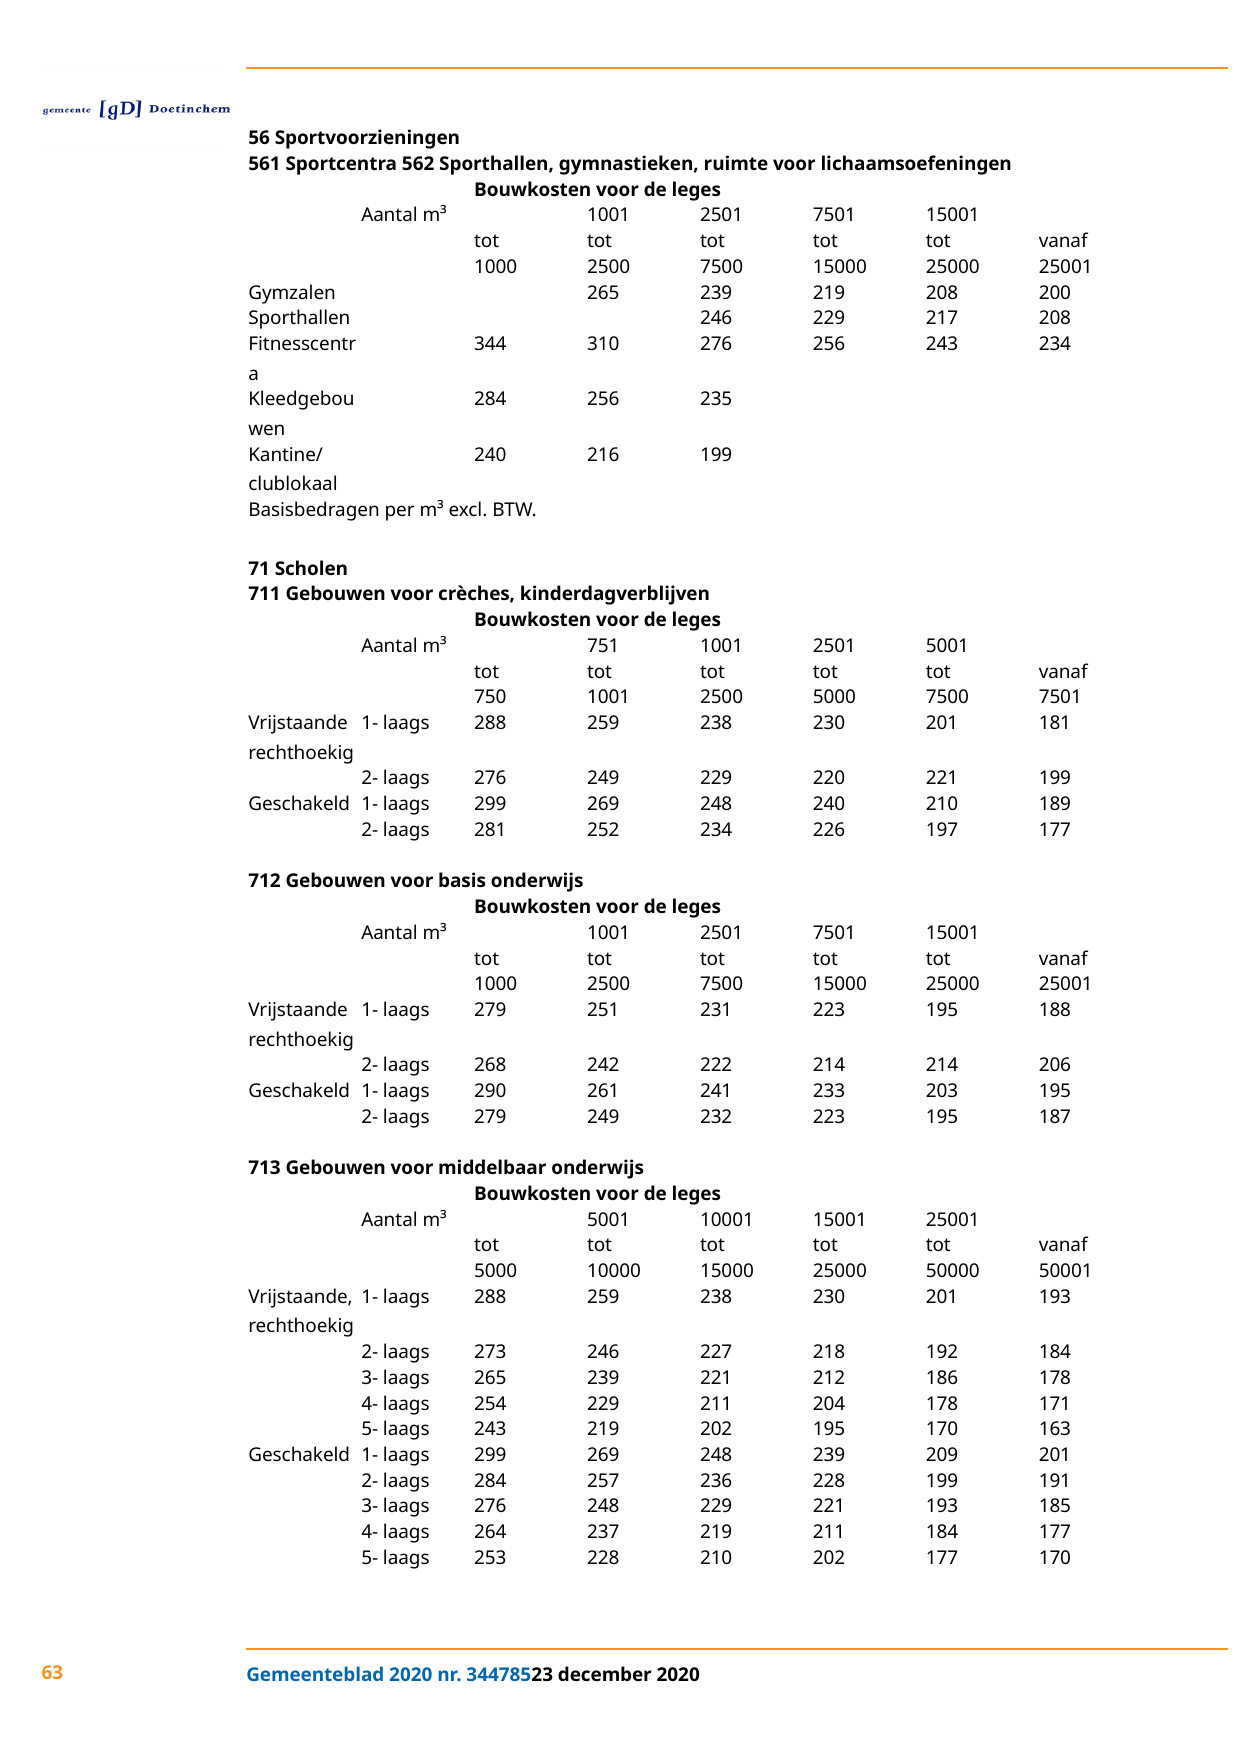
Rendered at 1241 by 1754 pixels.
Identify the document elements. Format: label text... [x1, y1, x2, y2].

table_cell 1- laags [361, 996, 474, 1051]
table_cell Bouwkosten voor de leges [474, 606, 1152, 632]
table_cell Geschakeld [248, 1077, 361, 1103]
table_cell 199 [926, 1467, 1038, 1493]
table_cell 5001 [587, 1206, 700, 1232]
table_cell 252 [587, 816, 700, 842]
table_cell [1039, 202, 1152, 227]
table_cell tot [587, 228, 700, 253]
table_cell [587, 1129, 700, 1154]
table_cell 235 [700, 386, 813, 441]
table_cell 184 [1039, 1338, 1152, 1364]
table_cell 15001 [926, 919, 1038, 945]
table_cell 10000 [587, 1257, 700, 1283]
table_cell tot [813, 1232, 926, 1257]
table_cell tot [700, 945, 813, 970]
table_cell 219 [587, 1416, 700, 1441]
table_cell 231 [700, 996, 813, 1051]
table_cell 15000 [813, 253, 926, 279]
table_cell 248 [587, 1493, 700, 1518]
table_cell 227 [700, 1338, 813, 1364]
table_cell 751 [587, 632, 700, 658]
table_cell [474, 919, 587, 945]
table_cell [813, 1570, 926, 1596]
table_cell [248, 1103, 361, 1129]
table_cell 7500 [700, 970, 813, 996]
table_cell vanaf [1039, 945, 1152, 970]
table_cell [361, 606, 474, 632]
table_cell 177 [1039, 816, 1152, 842]
table_cell [813, 1129, 926, 1154]
table_cell 7501 [1039, 684, 1152, 709]
table_cell [248, 1232, 361, 1257]
table_cell 284 [474, 1467, 587, 1493]
table_cell 1- laags [361, 1441, 474, 1467]
table_cell 234 [700, 816, 813, 842]
table_cell Fitnesscentra [248, 330, 361, 386]
table_cell 712 Gebouwen voor basis onderwijs [248, 868, 1152, 893]
table_cell 310 [587, 330, 700, 386]
table_cell 1001 [587, 919, 700, 945]
table_cell [361, 970, 474, 996]
table_cell tot [926, 945, 1038, 970]
table_cell 191 [1039, 1467, 1152, 1493]
table_cell 243 [474, 1416, 587, 1441]
table_cell 1- laags [361, 709, 474, 764]
table_cell 201 [1039, 1441, 1152, 1467]
table_cell [361, 1570, 474, 1596]
table_cell 251 [587, 996, 700, 1051]
table_cell Bouwkosten voor de leges [474, 176, 1152, 202]
table_cell 273 [474, 1338, 587, 1364]
table_cell [926, 1129, 1038, 1154]
table_cell [248, 1051, 361, 1077]
table_cell 2- laags [361, 1338, 474, 1364]
table_cell 212 [813, 1364, 926, 1390]
table_cell 184 [926, 1519, 1038, 1544]
table_cell [248, 1416, 361, 1441]
table_cell 202 [700, 1416, 813, 1441]
table_cell 5001 [926, 632, 1038, 658]
table_cell 214 [926, 1051, 1038, 1077]
table_cell [361, 1232, 474, 1257]
table_cell 2- laags [361, 765, 474, 790]
table_cell [248, 1519, 361, 1544]
table_cell 171 [1039, 1390, 1152, 1416]
table_cell 237 [587, 1519, 700, 1544]
table_cell Basisbedragen per m³ excl. BTW. [248, 496, 1152, 522]
table_cell 15000 [700, 1257, 813, 1283]
table_cell 187 [1039, 1103, 1152, 1129]
table_cell 281 [474, 816, 587, 842]
table_cell [248, 253, 361, 279]
table_cell Aantal m³ [361, 1206, 474, 1232]
table_cell 185 [1039, 1493, 1152, 1518]
table_cell 226 [813, 816, 926, 842]
table_cell 1000 [474, 253, 587, 279]
table_cell 195 [813, 1416, 926, 1441]
table_cell 178 [1039, 1364, 1152, 1390]
table_cell 5- laags [361, 1544, 474, 1570]
table_cell 2501 [813, 632, 926, 658]
table_cell tot [813, 658, 926, 683]
table_cell tot [587, 658, 700, 683]
table_cell Aantal m³ [361, 919, 474, 945]
table_cell [361, 279, 474, 304]
table_cell [587, 1570, 700, 1596]
table_cell 246 [700, 305, 813, 330]
table_cell 223 [813, 1103, 926, 1129]
table_cell 3- laags [361, 1364, 474, 1390]
table_cell 202 [813, 1544, 926, 1570]
table_cell Aantal m³ [361, 202, 474, 227]
table_cell Vrijstaande rechthoekig [248, 709, 361, 764]
table_cell [1039, 919, 1152, 945]
table_cell 210 [926, 790, 1038, 816]
table_cell [361, 253, 474, 279]
table_cell 234 [1039, 330, 1152, 386]
table_cell [474, 1570, 587, 1596]
table_cell 4- laags [361, 1519, 474, 1544]
table_cell 290 [474, 1077, 587, 1103]
table_cell 209 [926, 1441, 1038, 1467]
table_cell 257 [587, 1467, 700, 1493]
table_cell 211 [700, 1390, 813, 1416]
table_cell 233 [813, 1077, 926, 1103]
table_cell [361, 228, 474, 253]
table_cell 25001 [1039, 253, 1152, 279]
table_cell [1039, 632, 1152, 658]
table_cell 232 [700, 1103, 813, 1129]
table_cell 239 [587, 1364, 700, 1390]
table_cell 188 [1039, 996, 1152, 1051]
table_cell 288 [474, 1283, 587, 1338]
table_cell 204 [813, 1390, 926, 1416]
table_cell Bouwkosten voor de leges [474, 1180, 1152, 1206]
table_cell 238 [700, 709, 813, 764]
table_cell 25001 [1039, 970, 1152, 996]
table_cell tot [926, 658, 1038, 683]
table_cell 210 [700, 1544, 813, 1570]
table_cell [248, 1544, 361, 1570]
table_cell 256 [587, 386, 700, 441]
table_cell 276 [700, 330, 813, 386]
table_cell Sporthallen [248, 305, 361, 330]
table_cell 163 [1039, 1416, 1152, 1441]
table_cell [361, 658, 474, 683]
table_cell 248 [700, 1441, 813, 1467]
table_cell 1- laags [361, 1283, 474, 1338]
table_header 56 Sportvoorzieningen [248, 125, 1152, 150]
table_cell 201 [926, 709, 1038, 764]
table_cell [1039, 1129, 1152, 1154]
table_cell 177 [926, 1544, 1038, 1570]
table_cell tot [813, 945, 926, 970]
table_cell 216 [587, 441, 700, 496]
table_cell 256 [813, 330, 926, 386]
table_cell 236 [700, 1467, 813, 1493]
table_cell 265 [474, 1364, 587, 1390]
table_cell [700, 1129, 813, 1154]
table_cell [474, 279, 587, 304]
table_cell 269 [587, 790, 700, 816]
table_cell 25000 [926, 253, 1038, 279]
table_cell 15001 [813, 1206, 926, 1232]
table_cell [248, 842, 1152, 867]
table_cell 276 [474, 765, 587, 790]
table_cell [813, 386, 926, 441]
table_cell 193 [1039, 1283, 1152, 1338]
table_cell [248, 1493, 361, 1518]
table_cell 253 [474, 1544, 587, 1570]
table_cell vanaf [1039, 1232, 1152, 1257]
table_cell [926, 1570, 1038, 1596]
table_cell 228 [587, 1544, 700, 1570]
table_cell 299 [474, 790, 587, 816]
table_cell [248, 202, 361, 227]
table_cell 1001 [587, 684, 700, 709]
table_cell 1- laags [361, 1077, 474, 1103]
table_cell 229 [813, 305, 926, 330]
table_cell 711 Gebouwen voor crèches, kinderdagverblijven [248, 581, 1152, 606]
table_cell 254 [474, 1390, 587, 1416]
table_cell 259 [587, 709, 700, 764]
table_cell 2500 [587, 253, 700, 279]
table_cell 239 [700, 279, 813, 304]
table_cell [926, 441, 1038, 496]
table_cell 239 [813, 1441, 926, 1467]
table_cell 230 [813, 709, 926, 764]
table_cell 264 [474, 1519, 587, 1544]
table_cell [248, 1390, 361, 1416]
table_cell 222 [700, 1051, 813, 1077]
table_cell 7500 [926, 684, 1038, 709]
table_cell 206 [1039, 1051, 1152, 1077]
table_cell 1001 [587, 202, 700, 227]
table_cell 220 [813, 765, 926, 790]
table_cell 5000 [474, 1257, 587, 1283]
table_cell 2501 [700, 919, 813, 945]
table_cell 276 [474, 1493, 587, 1518]
table_cell 230 [813, 1283, 926, 1338]
table_cell 228 [813, 1467, 926, 1493]
table_cell [361, 330, 474, 386]
table_cell [361, 386, 474, 441]
table_cell [248, 684, 361, 709]
table_cell Aantal m³ [361, 632, 474, 658]
table_cell 221 [926, 765, 1038, 790]
table_cell [474, 632, 587, 658]
table_cell 229 [587, 1390, 700, 1416]
table_cell 2501 [700, 202, 813, 227]
table_cell 221 [700, 1364, 813, 1390]
table_cell 177 [1039, 1519, 1152, 1544]
table_cell [248, 919, 361, 945]
table_cell 7501 [813, 202, 926, 227]
table_cell 178 [926, 1390, 1038, 1416]
table_cell tot [813, 228, 926, 253]
table_cell 3- laags [361, 1493, 474, 1518]
table_cell [248, 945, 361, 970]
table_cell 241 [700, 1077, 813, 1103]
table_cell tot [926, 228, 1038, 253]
table_cell [361, 176, 474, 202]
table_cell 246 [587, 1338, 700, 1364]
table_cell tot [700, 1232, 813, 1257]
table_cell [474, 305, 587, 330]
table_cell [248, 632, 361, 658]
table_cell [248, 1570, 361, 1596]
table_cell 195 [926, 996, 1038, 1051]
table_cell [474, 1206, 587, 1232]
table_cell 219 [813, 279, 926, 304]
table_cell 344 [474, 330, 587, 386]
table_cell 248 [700, 790, 813, 816]
table_cell 229 [700, 765, 813, 790]
table_cell 240 [474, 441, 587, 496]
table_cell 2- laags [361, 1103, 474, 1129]
table_cell 203 [926, 1077, 1038, 1103]
table_cell [248, 1129, 361, 1154]
table_cell 2500 [700, 684, 813, 709]
table_cell 15000 [813, 970, 926, 996]
table_cell 1- laags [361, 790, 474, 816]
table_cell vanaf [1039, 658, 1152, 683]
table_cell 279 [474, 996, 587, 1051]
table_cell [361, 441, 474, 496]
table_cell 242 [587, 1051, 700, 1077]
table_cell 195 [926, 1103, 1038, 1129]
table_cell 189 [1039, 790, 1152, 816]
table_cell [474, 1129, 587, 1154]
table_cell 201 [926, 1283, 1038, 1338]
table_cell 208 [926, 279, 1038, 304]
table_cell 269 [587, 1441, 700, 1467]
table_cell 750 [474, 684, 587, 709]
table_cell 15001 [926, 202, 1038, 227]
table_cell tot [700, 228, 813, 253]
table_cell 25000 [813, 1257, 926, 1283]
table_cell 195 [1039, 1077, 1152, 1103]
table_header 71 Scholen [248, 555, 1152, 581]
table_cell 197 [926, 816, 1038, 842]
table_cell [361, 1257, 474, 1283]
table_cell 713 Gebouwen voor middelbaar onderwijs [248, 1154, 1152, 1180]
table_cell 25000 [926, 970, 1038, 996]
table_cell vanaf [1039, 228, 1152, 253]
table_cell Kleedgebouwen [248, 386, 361, 441]
table_cell 221 [813, 1493, 926, 1518]
table_cell [361, 1129, 474, 1154]
table_cell 238 [700, 1283, 813, 1338]
table_cell [248, 1364, 361, 1390]
table_cell [248, 893, 361, 919]
table_cell 284 [474, 386, 587, 441]
table_cell 2500 [587, 970, 700, 996]
table_cell [248, 765, 361, 790]
table_cell [248, 970, 361, 996]
table_cell 50001 [1039, 1257, 1152, 1283]
table_cell 170 [1039, 1544, 1152, 1570]
table_cell 2- laags [361, 1051, 474, 1077]
table_cell 200 [1039, 279, 1152, 304]
table_cell tot [474, 658, 587, 683]
table_cell 259 [587, 1283, 700, 1338]
table_cell 265 [587, 279, 700, 304]
table_cell tot [474, 945, 587, 970]
table_cell Geschakeld [248, 790, 361, 816]
table_cell [1039, 1570, 1152, 1596]
table_cell Kantine/clublokaal [248, 441, 361, 496]
table_cell 186 [926, 1364, 1038, 1390]
table_cell 199 [1039, 765, 1152, 790]
table_cell tot [474, 228, 587, 253]
table_cell 219 [700, 1519, 813, 1544]
table_cell 211 [813, 1519, 926, 1544]
table_cell 7501 [813, 919, 926, 945]
table_cell Vrijstaande, rechthoekig [248, 1283, 361, 1338]
table_cell 2- laags [361, 816, 474, 842]
table_cell 181 [1039, 709, 1152, 764]
table_cell [248, 228, 361, 253]
table_cell 50000 [926, 1257, 1038, 1283]
table_cell Vrijstaande rechthoekig [248, 996, 361, 1051]
table_cell 279 [474, 1103, 587, 1129]
table_cell [813, 441, 926, 496]
table_cell 249 [587, 765, 700, 790]
table_cell 170 [926, 1416, 1038, 1441]
table_cell tot [587, 945, 700, 970]
table_cell [1039, 1206, 1152, 1232]
table_cell 288 [474, 709, 587, 764]
table_cell 1000 [474, 970, 587, 996]
table_cell [248, 1338, 361, 1364]
table_cell Gymzalen [248, 279, 361, 304]
table_cell [248, 1206, 361, 1232]
table_cell [248, 1467, 361, 1493]
table_cell 217 [926, 305, 1038, 330]
table_cell Geschakeld [248, 1441, 361, 1467]
table_cell 243 [926, 330, 1038, 386]
picture [41, 47, 231, 172]
table_cell 218 [813, 1338, 926, 1364]
table_cell 229 [700, 1493, 813, 1518]
table_cell 199 [700, 441, 813, 496]
table_cell tot [926, 1232, 1038, 1257]
table_cell [361, 893, 474, 919]
table_cell 1001 [700, 632, 813, 658]
table_cell 223 [813, 996, 926, 1051]
table_cell 561 Sportcentra 562 Sporthallen, gymnastieken, ruimte voor lichaamsoefeningen [248, 150, 1152, 176]
table_cell Bouwkosten voor de leges [474, 893, 1152, 919]
table_cell [361, 1180, 474, 1206]
table_cell 2- laags [361, 1467, 474, 1493]
table_cell 208 [1039, 305, 1152, 330]
table_cell tot [700, 658, 813, 683]
table_cell 5000 [813, 684, 926, 709]
table_cell 268 [474, 1051, 587, 1077]
table_cell [248, 816, 361, 842]
table_cell [926, 386, 1038, 441]
table_cell [361, 945, 474, 970]
table_cell tot [587, 1232, 700, 1257]
table_cell 299 [474, 1441, 587, 1467]
table_cell [474, 202, 587, 227]
table_cell [248, 1257, 361, 1283]
table_cell 5- laags [361, 1416, 474, 1441]
table_cell 240 [813, 790, 926, 816]
table_cell 193 [926, 1493, 1038, 1518]
table_cell [1039, 386, 1152, 441]
table_cell [248, 606, 361, 632]
table_cell 4- laags [361, 1390, 474, 1416]
table_cell [361, 305, 474, 330]
table_cell 7500 [700, 253, 813, 279]
table_cell [248, 1180, 361, 1206]
table_cell 25001 [926, 1206, 1038, 1232]
table_cell 10001 [700, 1206, 813, 1232]
table_cell [248, 658, 361, 683]
table_cell 261 [587, 1077, 700, 1103]
table_cell 214 [813, 1051, 926, 1077]
table_cell [587, 305, 700, 330]
table_cell [248, 176, 361, 202]
table_cell [1039, 441, 1152, 496]
table_cell 192 [926, 1338, 1038, 1364]
table_cell tot [474, 1232, 587, 1257]
table_cell 249 [587, 1103, 700, 1129]
table_cell [700, 1570, 813, 1596]
table_cell [361, 684, 474, 709]
